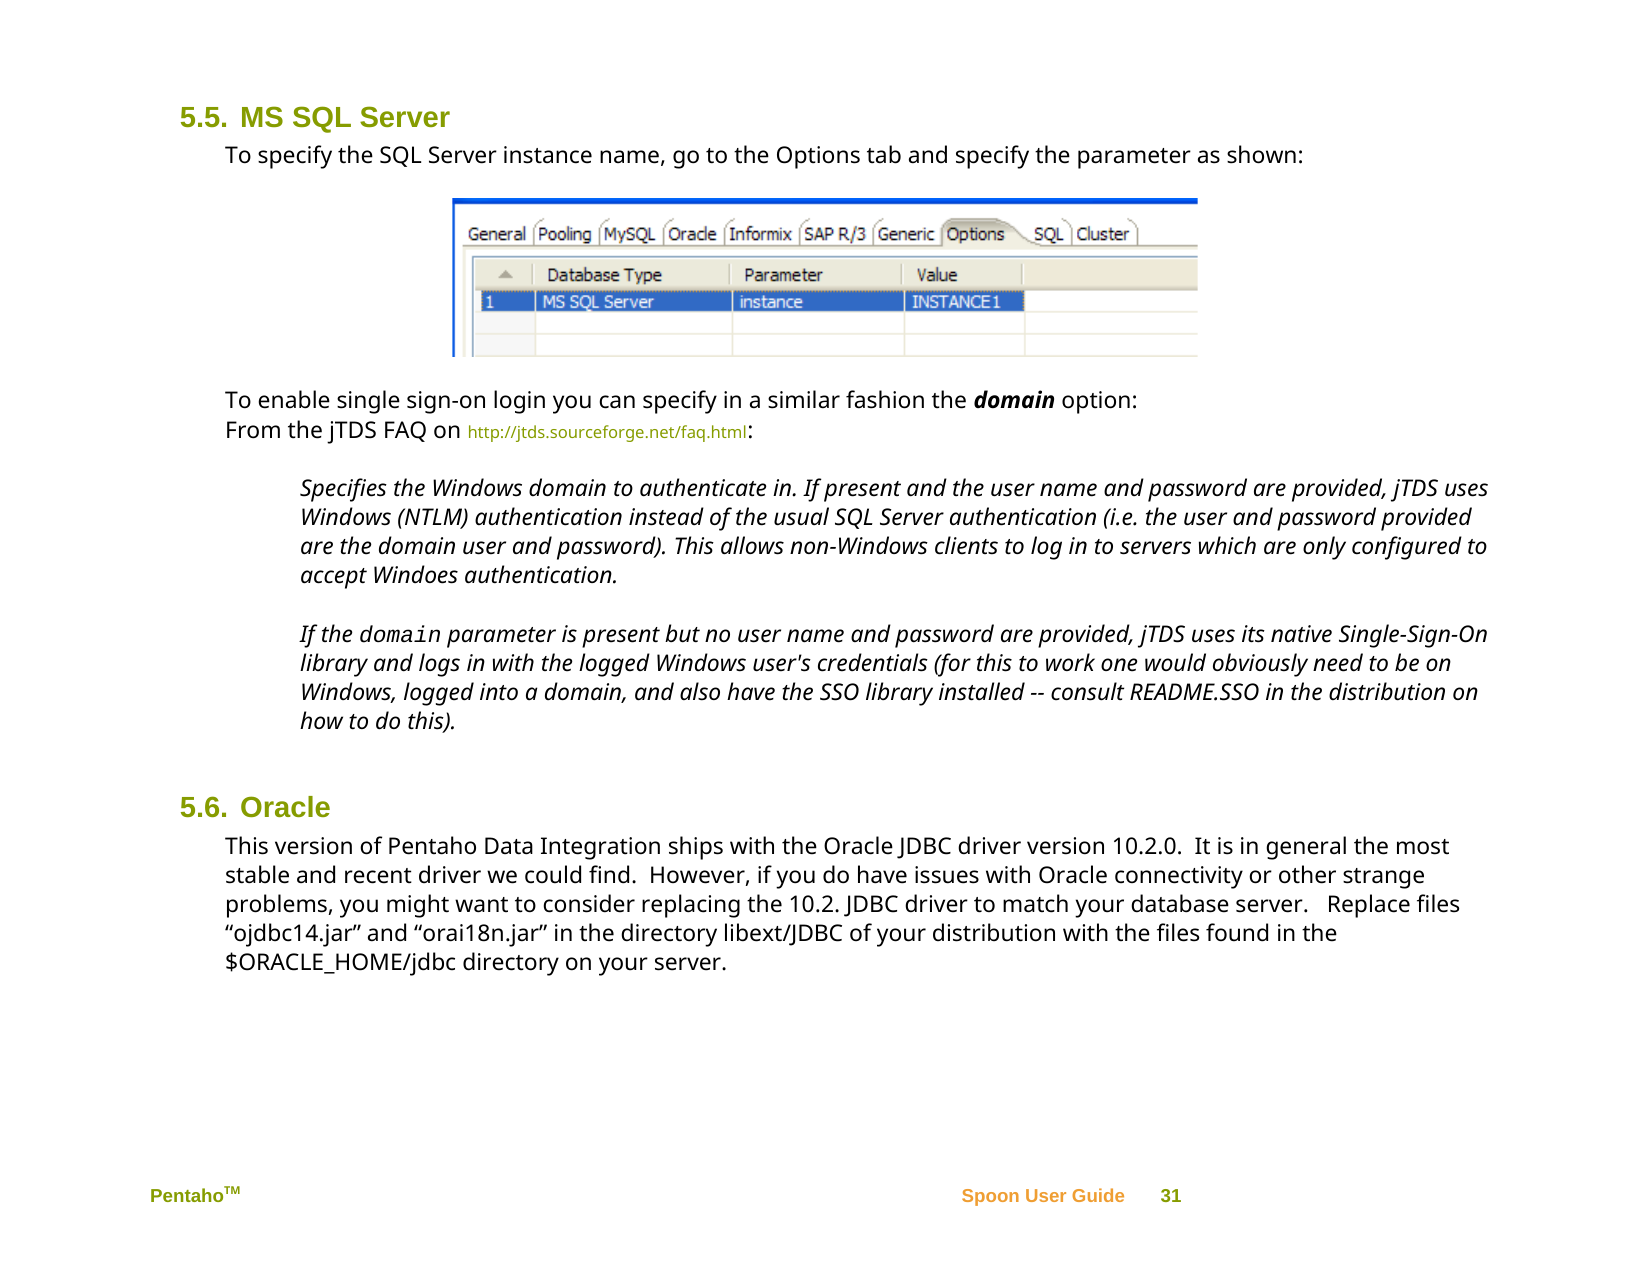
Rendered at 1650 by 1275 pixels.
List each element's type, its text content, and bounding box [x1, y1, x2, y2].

picture [452, 198, 1198, 357]
text From the jTDS FAQ on http://jtds.sourceforge.net/faq.html: [225, 415, 1500, 444]
subtitle Oracle [179, 790, 1500, 824]
text If the domain parameter is present but no user name and password are provided, jTDS uses its native Single-Sign-On library and logs in with the logged Windows user's credentials (for this to work one would obviously need to be on Windows, logged into a domain, and also have the SSO library installed -- consult README.SSO in the distribution on how to do this). [300, 590, 1500, 736]
text To specify the SQL Server instance name, go to the Options tab and specify the parameter as shown: [225, 140, 1500, 169]
text Specifies the Windows domain to authenticate in. If present and the user name and password are provided, jTDS uses Windows (NTLM) authentication instead of the usual SQL Server authentication (i.e. the user and password provided are the domain user and password). This allows non-Windows clients to log in to servers which are only configured to accept Windoes authentication. [300, 473, 1500, 590]
text This version of Pentaho Data Integration ships with the Oracle JDBC driver version 10.2.0. It is in general the most stable and recent driver we could find. However, if you do have issues with Oracle connectivity or other strange problems, you might want to consider replacing the 10.2. JDBC driver to match your database server. Replace files “ojdbc14.jar” and “orai18n.jar” in the directory libext/JDBC of your distribution with the files found in the $ORACLE_HOME/jdbc directory on your server. [225, 831, 1500, 977]
subtitle MS SQL Server [179, 99, 1500, 134]
text To enable single sign-on login you can specify in a similar fashion the domain option: [225, 386, 1500, 415]
